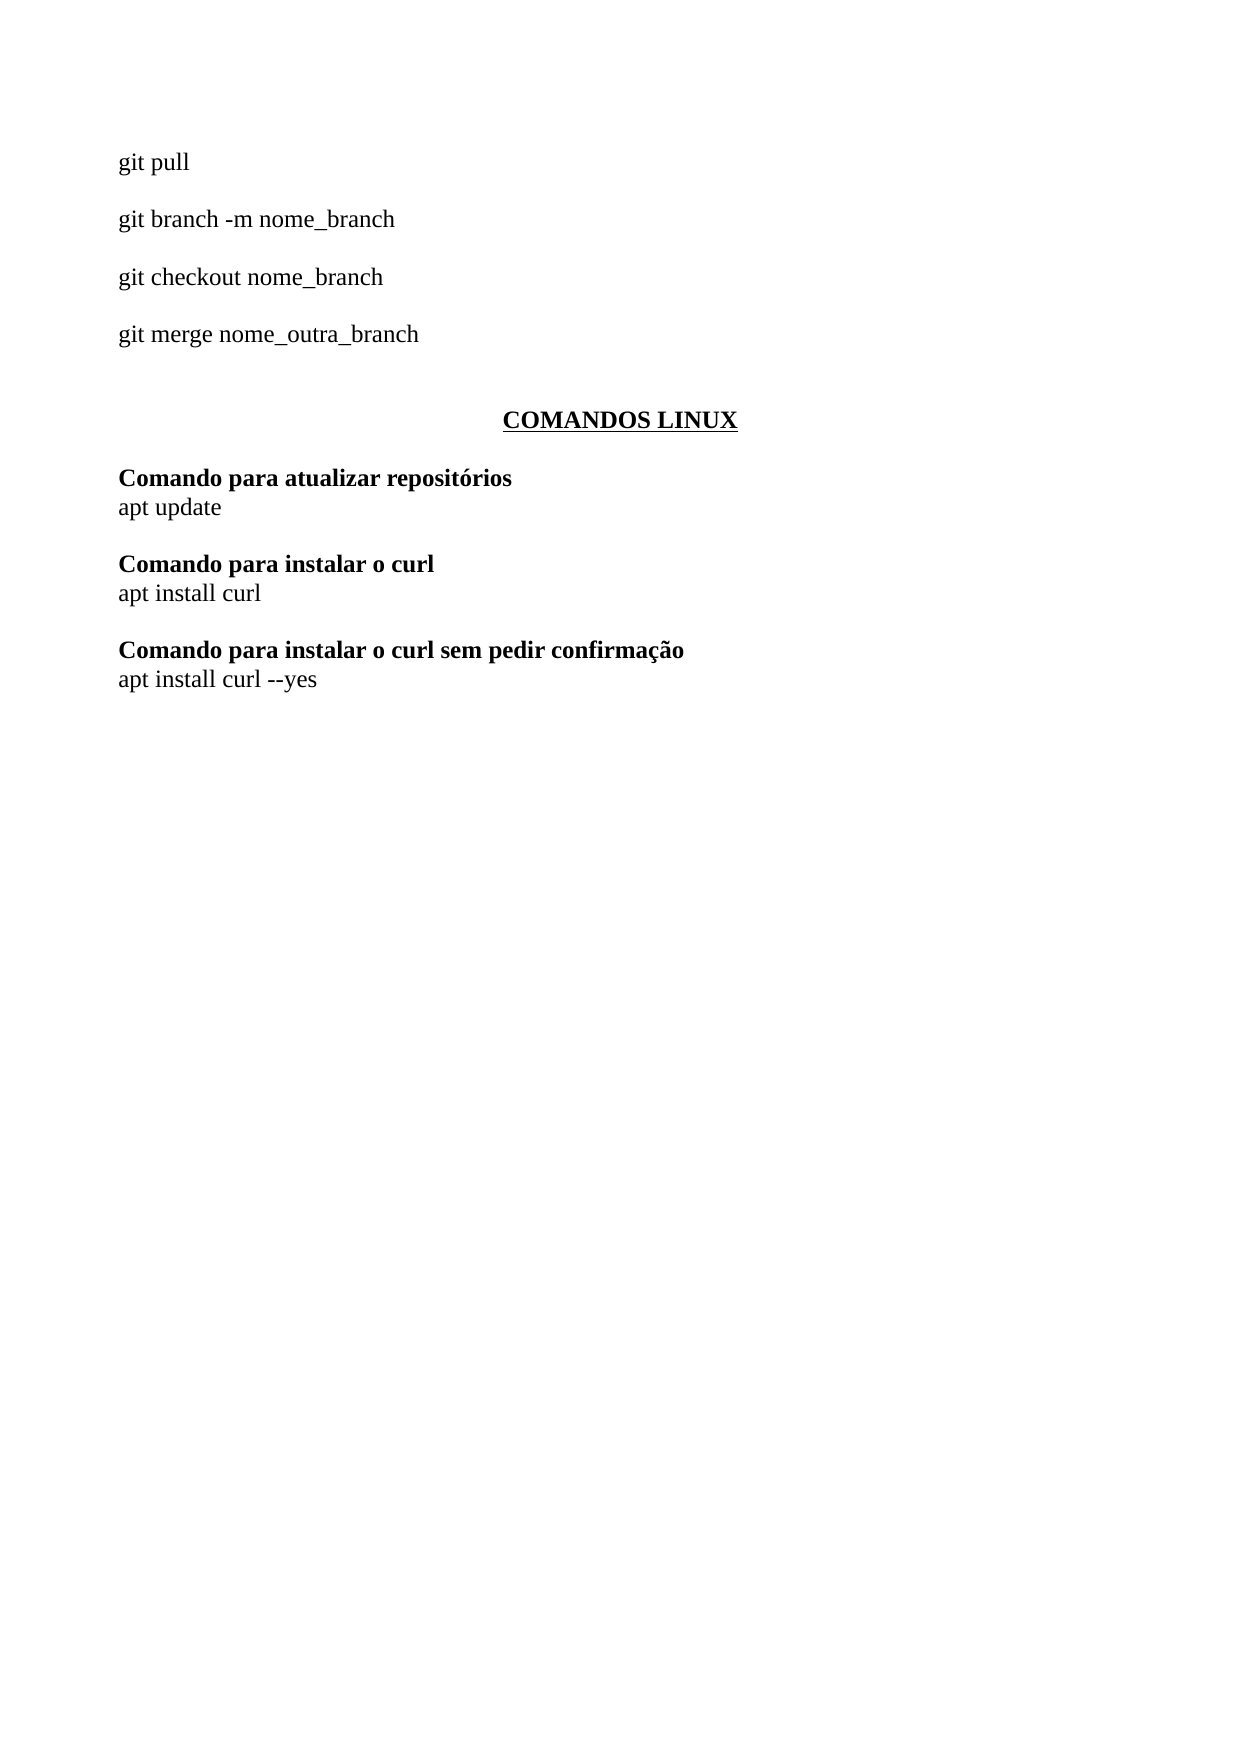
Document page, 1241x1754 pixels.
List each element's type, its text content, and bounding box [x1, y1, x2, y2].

text COMANDOS LINUX [118, 406, 1122, 434]
text Comando para atualizar repositórios [118, 463, 1122, 492]
text Comando para instalar o curl [118, 549, 1122, 578]
text git pull [118, 147, 1122, 176]
text git branch -m nome_branch [118, 204, 1122, 233]
text apt update [118, 492, 1122, 521]
text git merge nome_outra_branch [118, 319, 1122, 348]
text git checkout nome_branch [118, 262, 1122, 291]
text Comando para instalar o curl sem pedir confirmação [118, 636, 1122, 664]
text apt install curl --yes [118, 664, 1122, 693]
text apt install curl [118, 578, 1122, 607]
